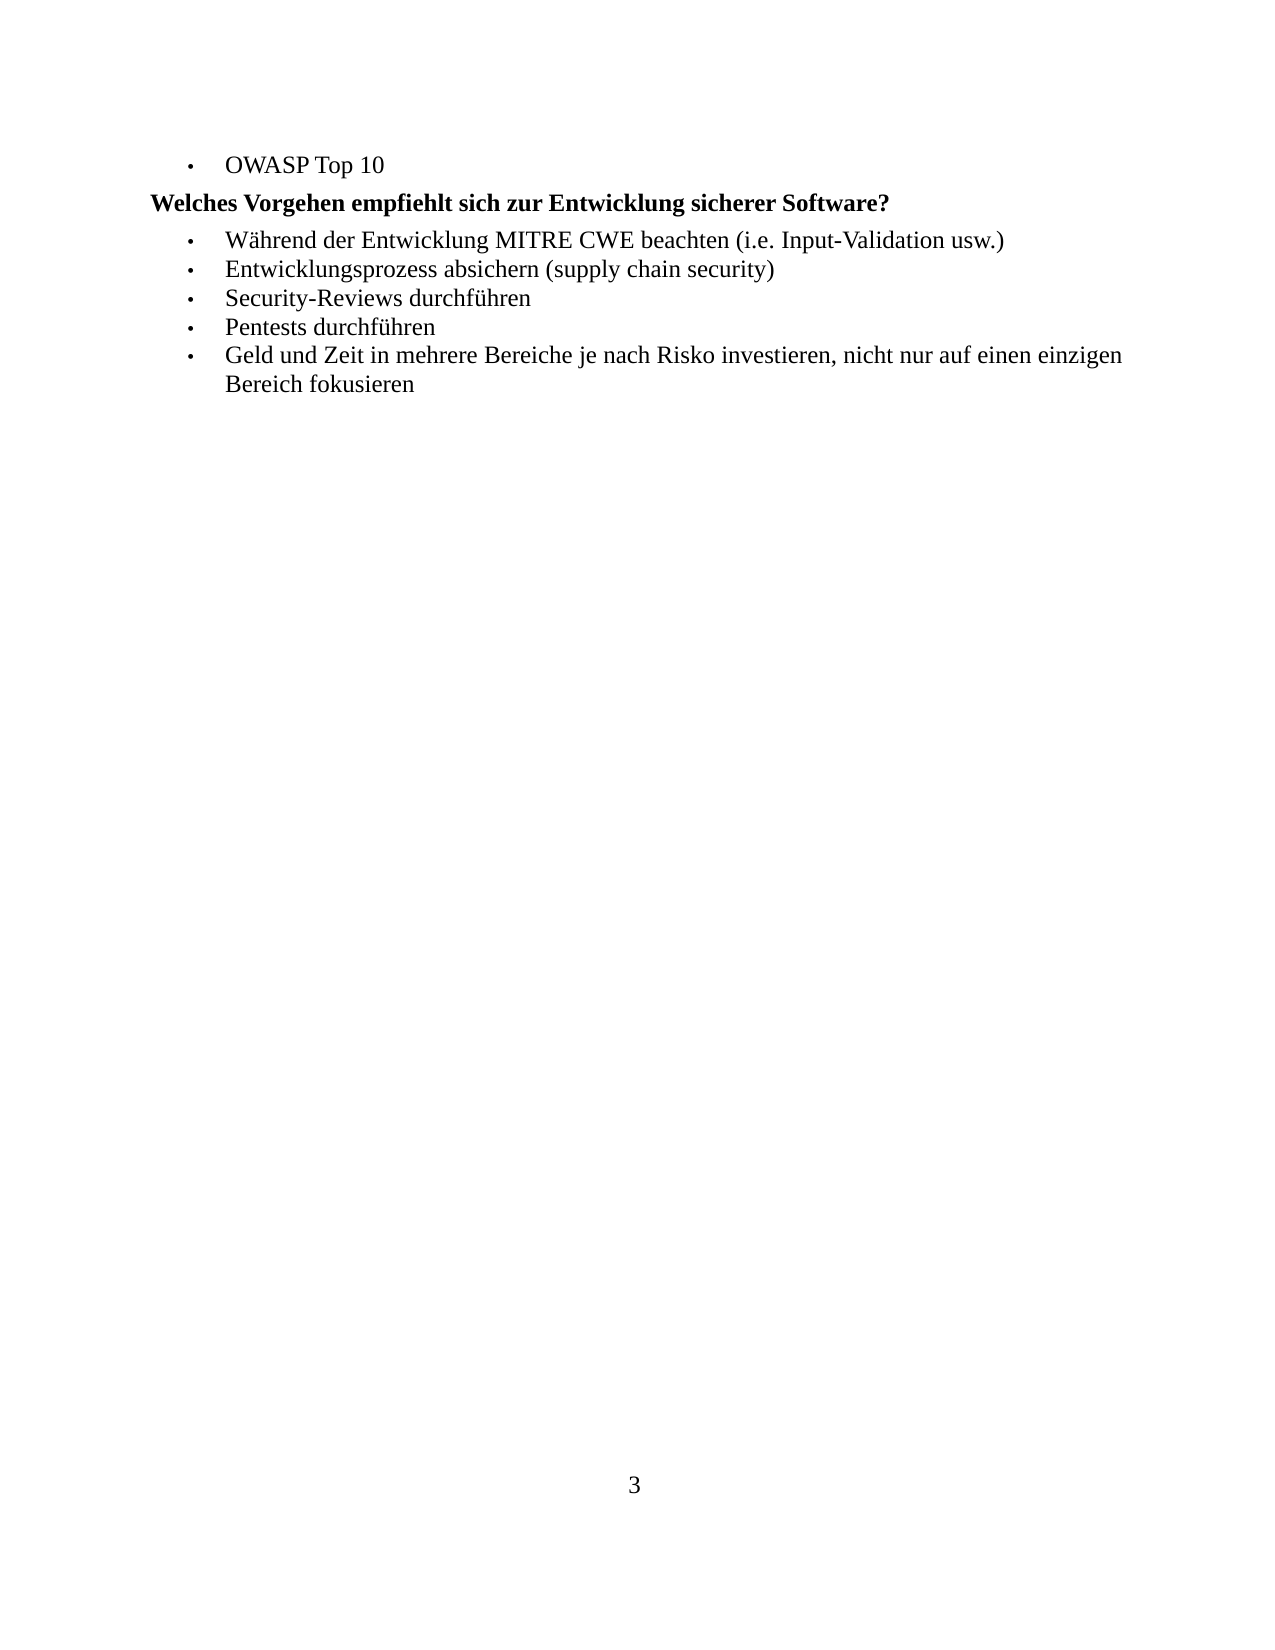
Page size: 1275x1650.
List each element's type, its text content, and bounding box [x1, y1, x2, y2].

list Geld und Zeit in mehrere Bereiche je nach Risko investieren, nicht nur auf einen einzigen Bereich fokusieren [187, 340, 1125, 398]
list Security-Reviews durchführen [187, 283, 1125, 312]
list Während der Entwicklung MITRE CWE beachten (i.e. Input-Validation usw.) [187, 225, 1125, 254]
list OWASP Top 10 [187, 150, 1125, 179]
list Pentests durchführen [187, 312, 1125, 340]
list Entwicklungsprozess absichern (supply chain security) [187, 254, 1125, 283]
text Welches Vorgehen empfiehlt sich zur Entwicklung sicherer Software? [150, 188, 1125, 216]
